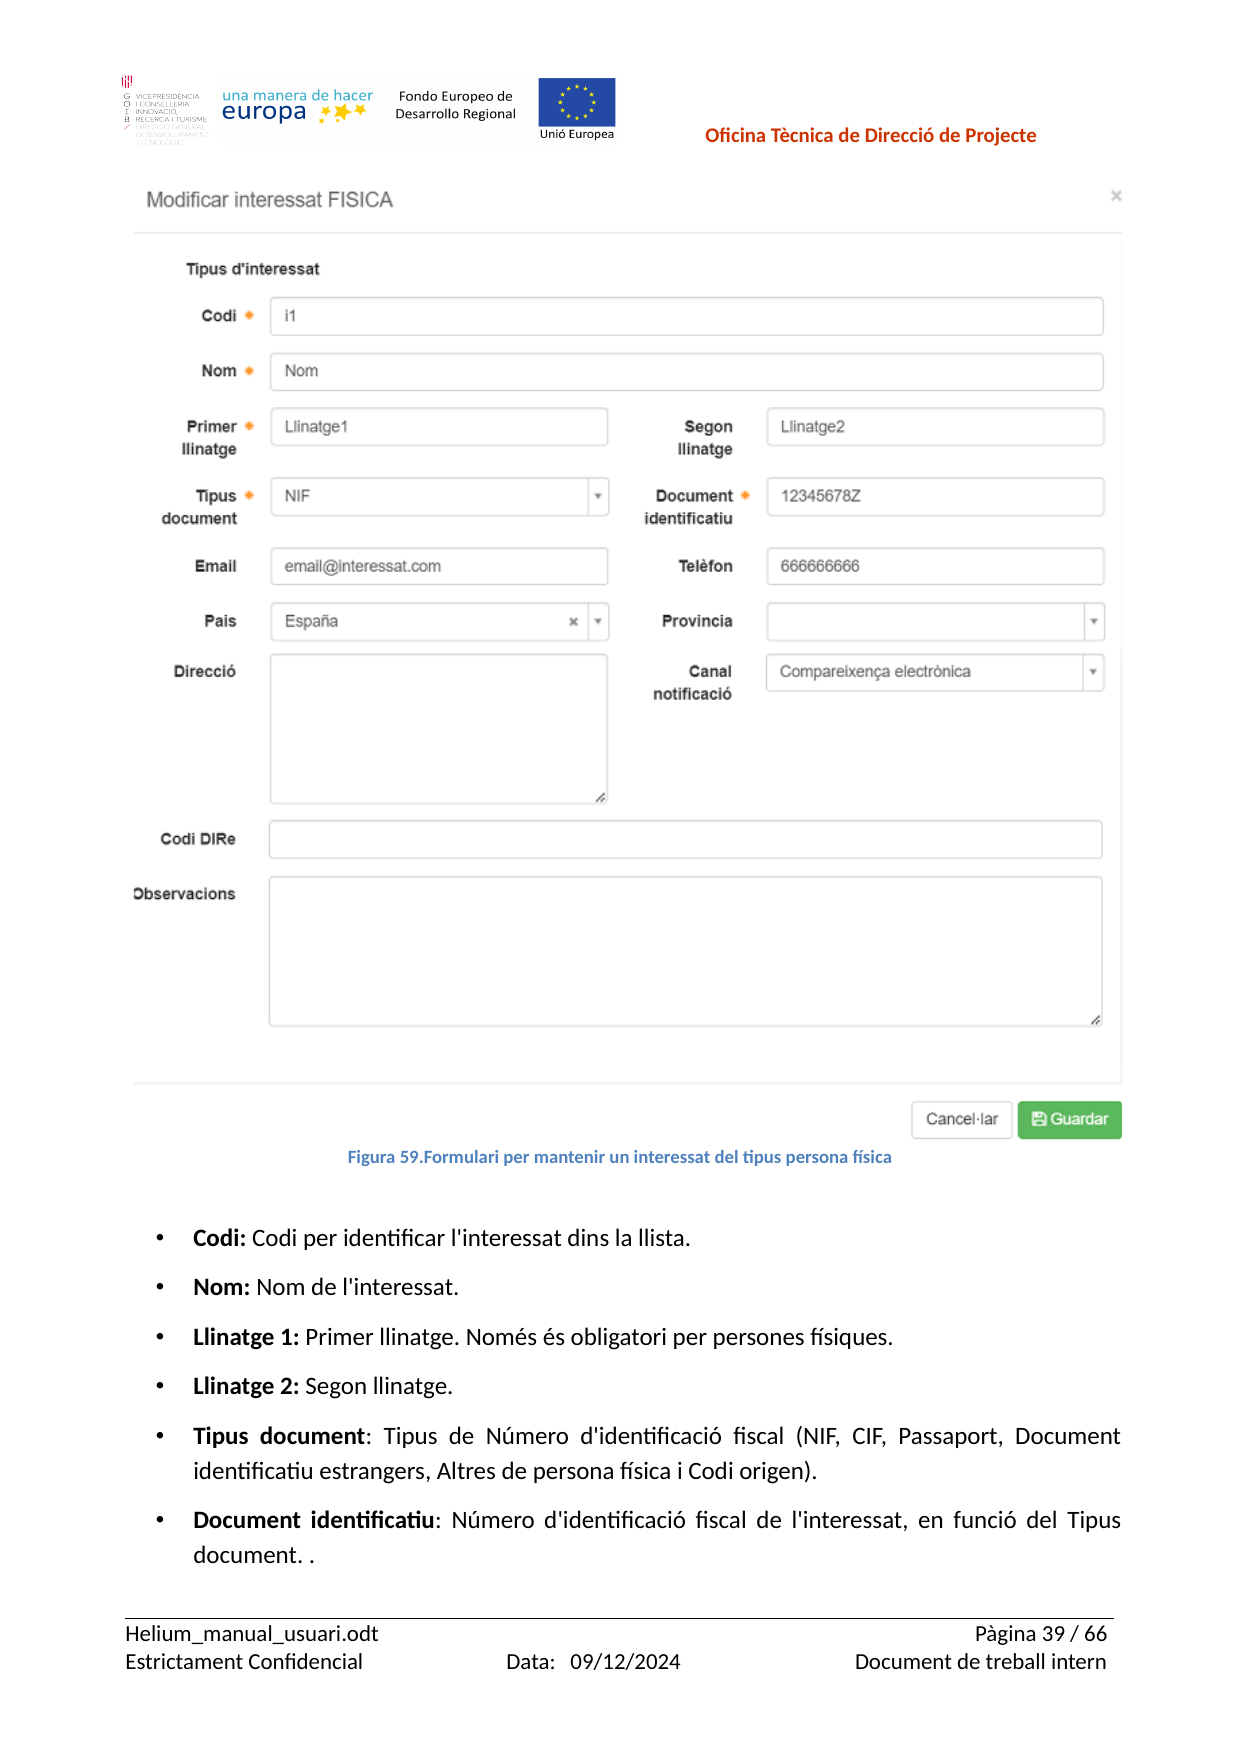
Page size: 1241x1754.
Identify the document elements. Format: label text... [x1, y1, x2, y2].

list Llinatge 1: Primer llinatge. Només és obligatori per persones físiques. [156, 1321, 1122, 1351]
list Llinatge 2: Segon llinatge. [156, 1370, 1122, 1401]
text Figura 59.Formulari per mantenir un interessat del tipus persona física [118, 1146, 1122, 1168]
list Nom: Nom de l'interessat. [156, 1271, 1122, 1302]
list Codi: Codi per identificar l'interessat dins la llista. [156, 1222, 1122, 1252]
picture [118, 177, 1123, 1146]
list Tipus document: Tipus de Número d'identificació fiscal (NIF, CIF, Passaport, Document identificatiu estrangers, Altres de persona física i Codi origen). [156, 1420, 1122, 1486]
picture [219, 73, 621, 147]
list Document identificatiu: Número d'identificació fiscal de l'interessat, en funció del Tipus document. . [156, 1504, 1122, 1570]
picture [118, 73, 213, 147]
